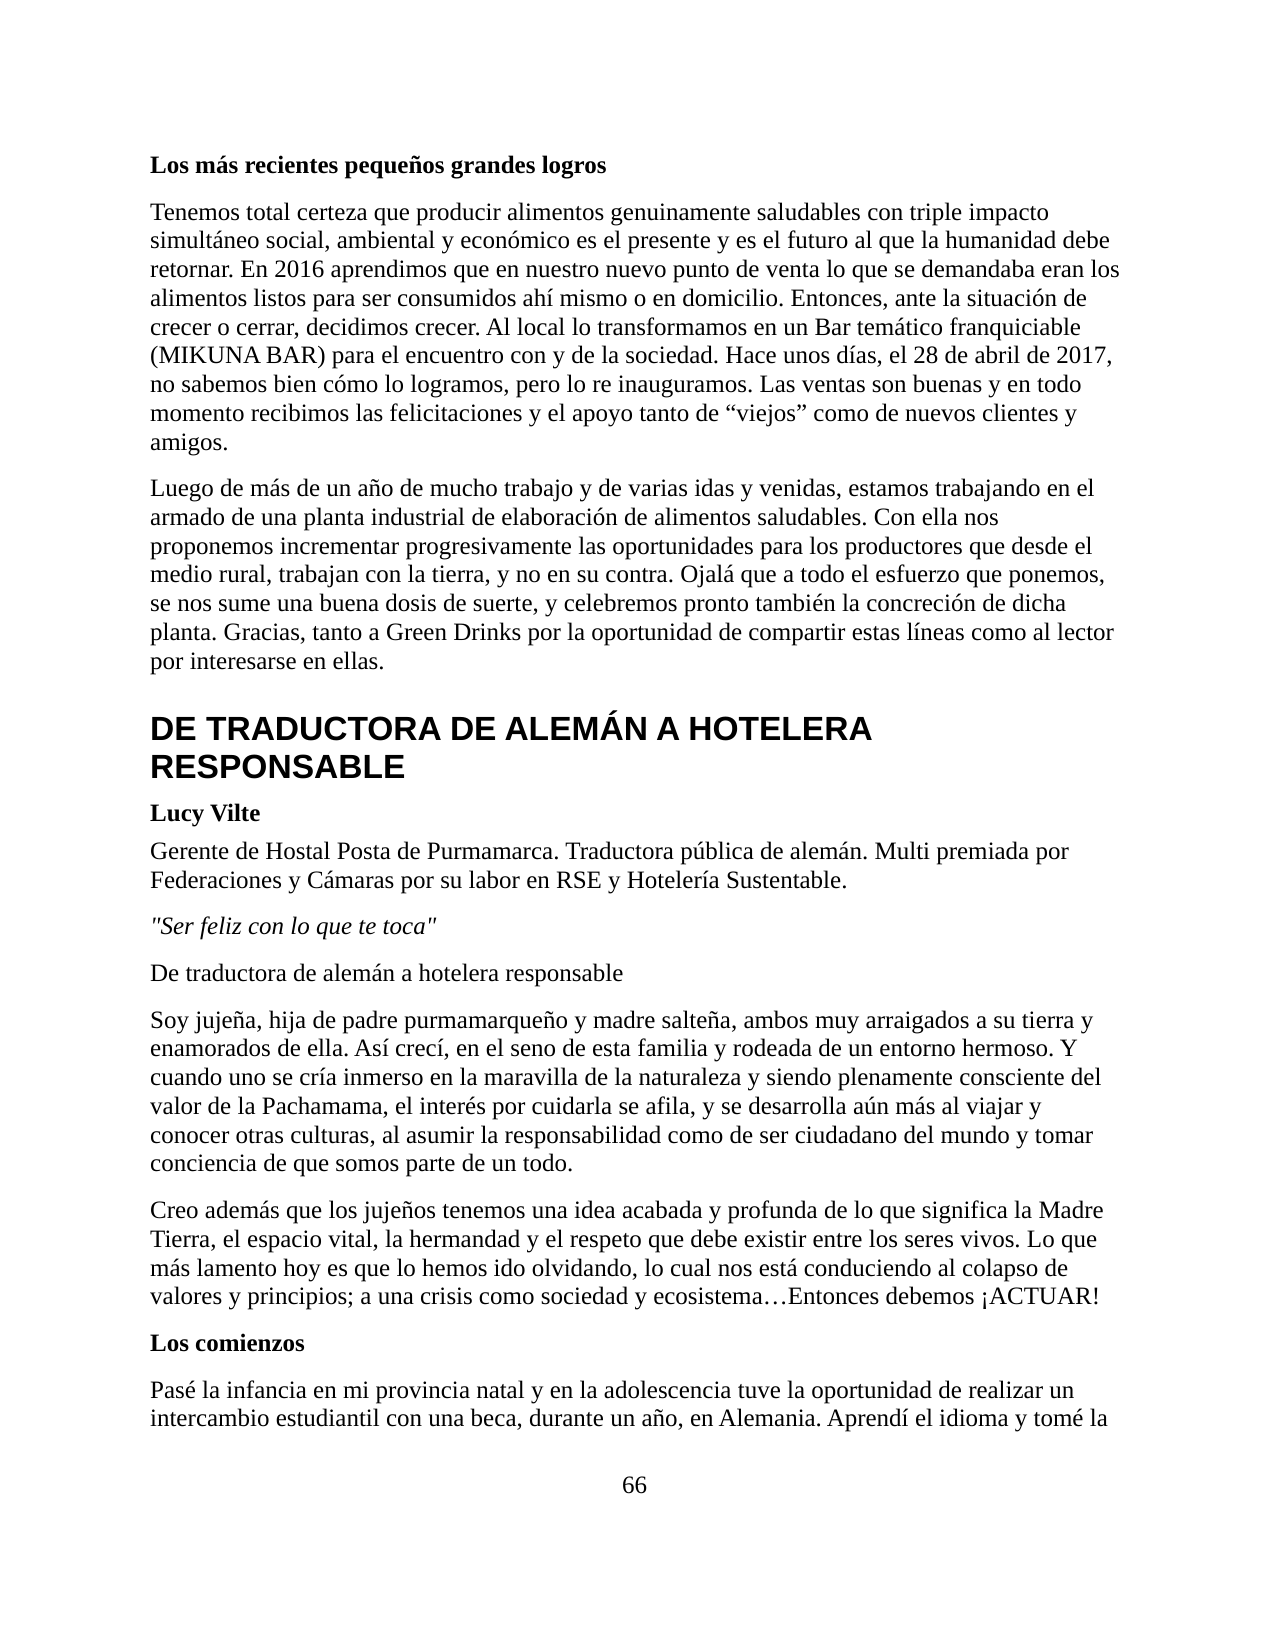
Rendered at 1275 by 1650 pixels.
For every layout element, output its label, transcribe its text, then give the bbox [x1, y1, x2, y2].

text Tenemos total certeza que producir alimentos genuinamente saludables con triple impacto simultáneo social, ambiental y económico es el presente y es el futuro al que la humanidad debe retornar. En 2016 aprendimos que en nuestro nuevo punto de venta lo que se demandaba eran los alimentos listos para ser consumidos ahí mismo o en domicilio. Entonces, ante la situación de crecer o cerrar, decidimos crecer. Al local lo transformamos en un Bar temático franquiciable (MIKUNA BAR) para el encuentro con y de la sociedad. Hace unos días, el 28 de abril de 2017, no sabemos bien cómo lo logramos, pero lo re inauguramos. Las ventas son buenas y en todo momento recibimos las felicitaciones y el apoyo tanto de “viejos” como de nuevos clientes y amigos. [150, 197, 1125, 455]
text Luego de más de un año de mucho trabajo y de varias idas y venidas, estamos trabajando en el armado de una planta industrial de elaboración de alimentos saludables. Con ella nos proponemos incrementar progresivamente las oportunidades para los productores que desde el medio rural, trabajan con la tierra, y no en su contra. Ojalá que a todo el esfuerzo que ponemos, se nos sume una buena dosis de suerte, y celebremos pronto también la concreción de dicha planta. Gracias, tanto a Green Drinks por la oportunidad de compartir estas líneas como al lector por interesarse en ellas. [150, 473, 1125, 674]
text De traductora de alemán a hotelera responsable [150, 958, 1125, 987]
text Los comienzos [150, 1328, 1125, 1357]
text "Ser feliz con lo que te toca" [150, 911, 1125, 940]
text Lucy Vilte [150, 798, 1125, 827]
text Creo además que los jujeños tenemos una idea acabada y profunda de lo que significa la Madre Tierra, el espacio vital, la hermandad y el respeto que debe existir entre los seres vivos. Lo que más lamento hoy es que lo hemos ido olvidando, lo cual nos está conduciendo al colapso de valores y principios; a una crisis como sociedad y ecosistema…Entonces debemos ¡ACTUAR! [150, 1195, 1125, 1310]
text Gerente de Hostal Posta de Purmamarca. Traductora pública de alemán. Multi premiada por Federaciones y Cámaras por su labor en RSE y Hotelería Sustentable. [150, 836, 1125, 893]
text Los más recientes pequeños grandes logros [150, 150, 1125, 179]
text Pasé la infancia en mi provincia natal y en la adolescencia tuve la oportunidad de realizar un intercambio estudiantil con una beca, durante un año, en Alemania. Aprendí el idioma y tomé la [150, 1375, 1125, 1432]
text Soy jujeña, hija de padre purmamarqueño y madre salteña, ambos muy arraigados a su tierra y enamorados de ella. Así crecí, en el seno de esta familia y rodeada de un entorno hermoso. Y cuando uno se cría inmerso en la maravilla de la naturaleza y siendo plenamente consciente del valor de la Pachamama, el interés por cuidarla se afila, y se desarrolla aún más al viajar y conocer otras culturas, al asumir la responsabilidad como de ser ciudadano del mundo y tomar conciencia de que somos parte de un todo. [150, 1005, 1125, 1177]
subtitle DE TRADUCTORA DE ALEMÁN A HOTELERA RESPONSABLE [150, 708, 1125, 786]
